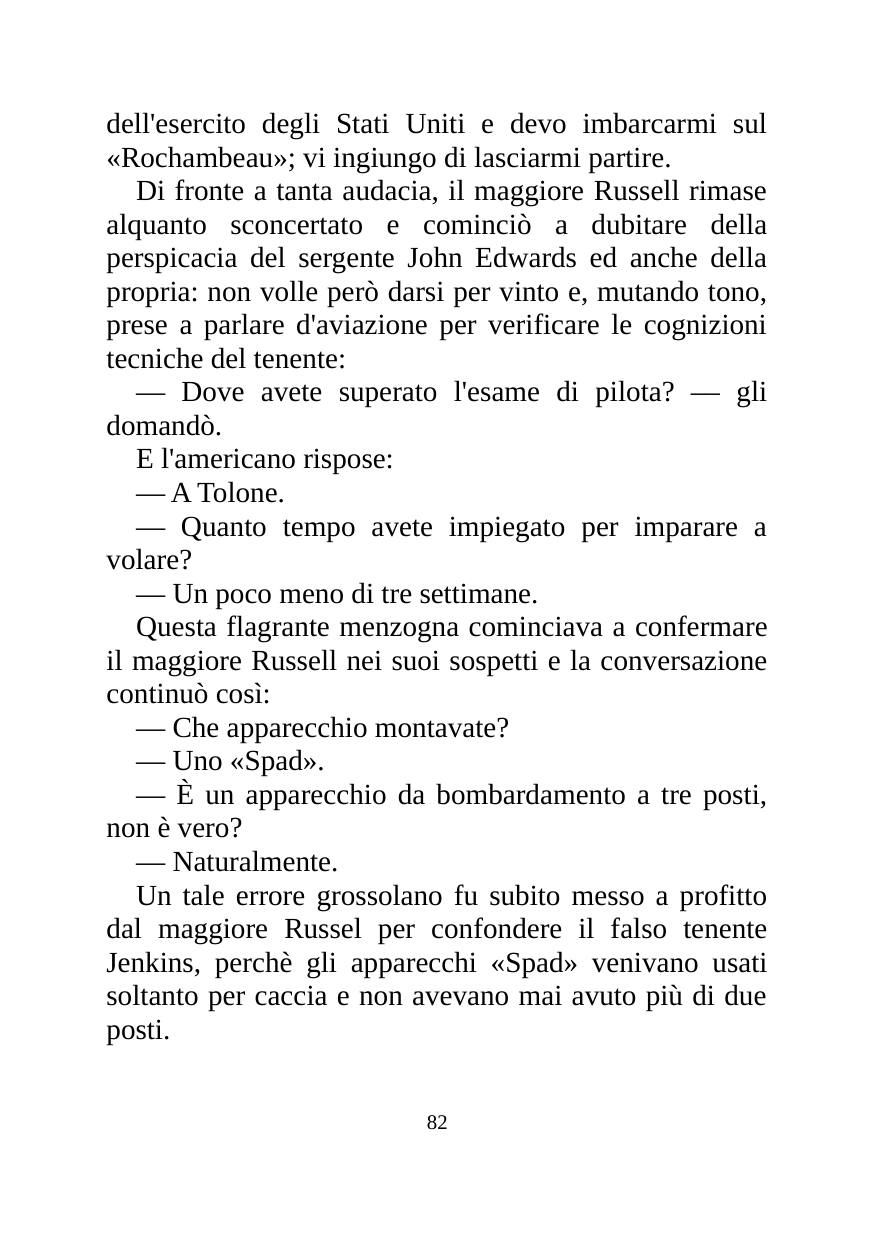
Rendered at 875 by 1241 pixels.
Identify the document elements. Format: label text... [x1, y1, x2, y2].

text — Dove avete superato l'esame di pilota? –– gli domandò. [106, 374, 768, 442]
text Un tale errore grossolano fu subito messo a profitto dal maggiore Russel per confondere il falso tenente Jenkins, perchè gli apparecchi «Spad» venivano usati soltanto per caccia e non avevano mai avuto più di due posti. [106, 878, 768, 1045]
text E l'americano rispose: [106, 442, 768, 475]
text dell'esercito degli Stati Uniti e devo imbarcarmi sul «Rochambeau»; vi ingiungo di lasciarmi partire. [106, 106, 768, 173]
text — Naturalmente. [106, 844, 768, 878]
text Questa flagrante menzogna cominciava a confermare il maggiore Russell nei suoi sospetti e la conversazione continuò così: [106, 609, 768, 710]
text — È un apparecchio da bombardamento a tre posti, non è vero? [106, 777, 768, 844]
text Di fronte a tanta audacia, il maggiore Russell rimase alquanto sconcertato e cominciò a dubitare della perspicacia del sergente John Edwards ed anche della propria: non volle però darsi per vinto e, mutando tono, prese a parlare d'aviazione per verificare le cognizioni tecniche del tenente: [106, 173, 768, 374]
text — A Tolone. [106, 475, 768, 509]
text — Quanto tempo avete impiegato per imparare a volare? [106, 509, 768, 576]
text — Uno «Spad». [106, 743, 768, 777]
text — Che apparecchio montavate? [106, 710, 768, 743]
text — Un poco meno di tre settimane. [106, 576, 768, 609]
